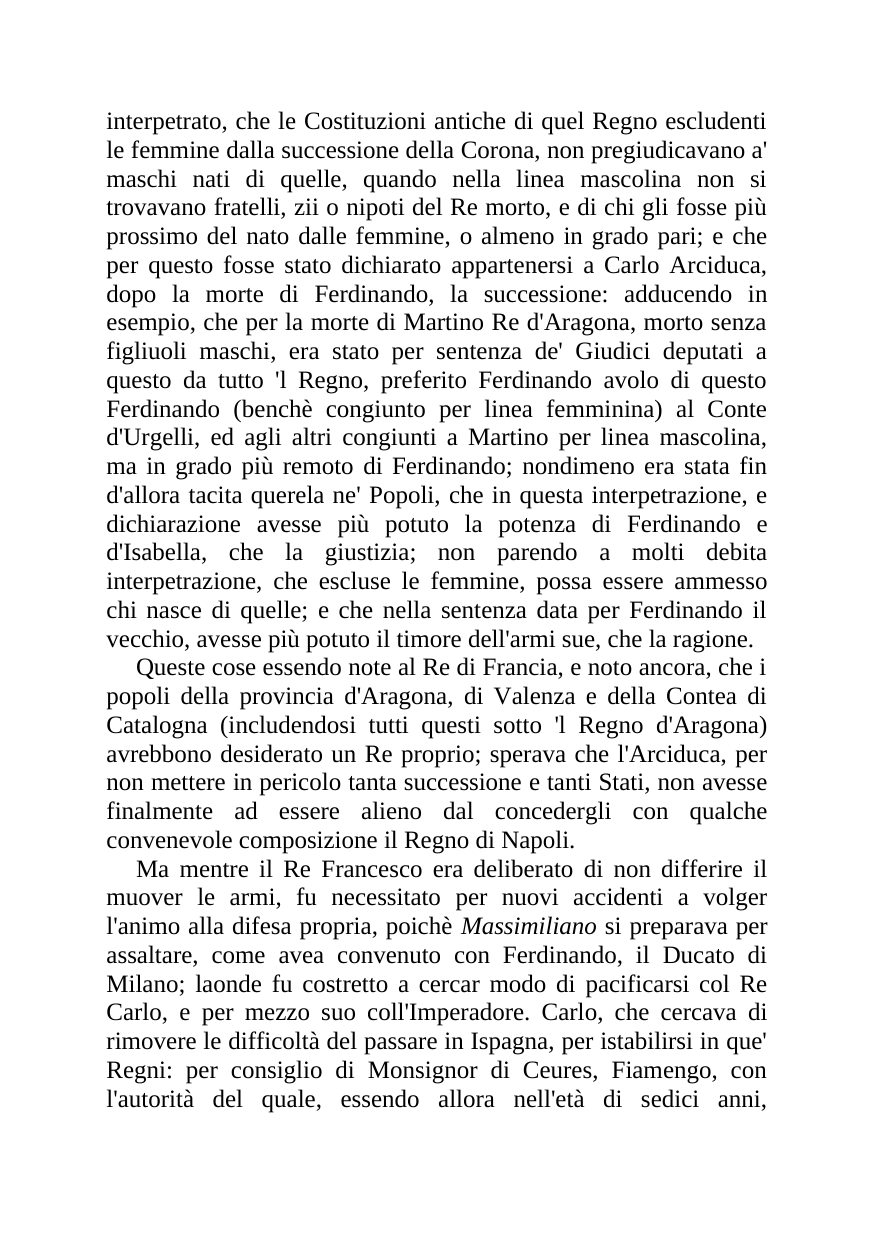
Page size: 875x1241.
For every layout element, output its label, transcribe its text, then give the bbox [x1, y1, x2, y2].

text Ma mentre il Re Francesco era deliberato di non differire il muover le armi, fu necessitato per nuovi accidenti a volger l'animo alla difesa propria, poichè Massimiliano si preparava per assaltare, come avea convenuto con Ferdinando, il Ducato di Milano; laonde fu costretto a cercar modo di pacificarsi col Re Carlo, e per mezzo suo coll'Imperadore. Carlo, che cercava di rimovere le difficoltà del passare in Ispagna, per istabilirsi in que' Regni: per consiglio di Monsignor di Ceures, Fiamengo, con l'autorità del quale, essendo allora nell'età di sedici anni, [106, 854, 768, 1112]
text Queste cose essendo note al Re di Francia, e noto ancora, che i popoli della provincia d'Aragona, di Valenza e della Contea di Catalogna (includendosi tutti questi sotto 'l Regno d'Aragona) avrebbono desiderato un Re proprio; sperava che l'Arciduca, per non mettere in pericolo tanta successione e tanti Stati, non avesse finalmente ad essere alieno dal concedergli con qualche convenevole composizione il Regno di Napoli. [106, 652, 768, 854]
text interpetrato, che le Costituzioni antiche di quel Regno escludenti le femmine dalla successione della Corona, non pregiudicavano a' maschi nati di quelle, quando nella linea mascolina non si trovavano fratelli, zii o nipoti del Re morto, e di chi gli fosse più prossimo del nato dalle femmine, o almeno in grado pari; e che per questo fosse stato dichiarato appartenersi a Carlo Arciduca, dopo la morte di Ferdinando, la successione: adducendo in esempio, che per la morte di Martino Re d'Aragona, morto senza figliuoli maschi, era stato per sentenza de' Giudici deputati a questo da tutto 'l Regno, preferito Ferdinando avolo di questo Ferdinando (benchè congiunto per linea femminina) al Conte d'Urgelli, ed agli altri congiunti a Martino per linea mascolina, ma in grado più remoto di Ferdinando; nondimeno era stata fin d'allora tacita querela ne' Popoli, che in questa interpetrazione, e dichiarazione avesse più potuto la potenza di Ferdinando e d'Isabella, che la giustizia; non parendo a molti debita interpetrazione, che escluse le femmine, possa essere ammesso chi nasce di quelle; e che nella sentenza data per Ferdinando il vecchio, avesse più potuto il timore dell'armi sue, che la ragione. [106, 106, 768, 652]
